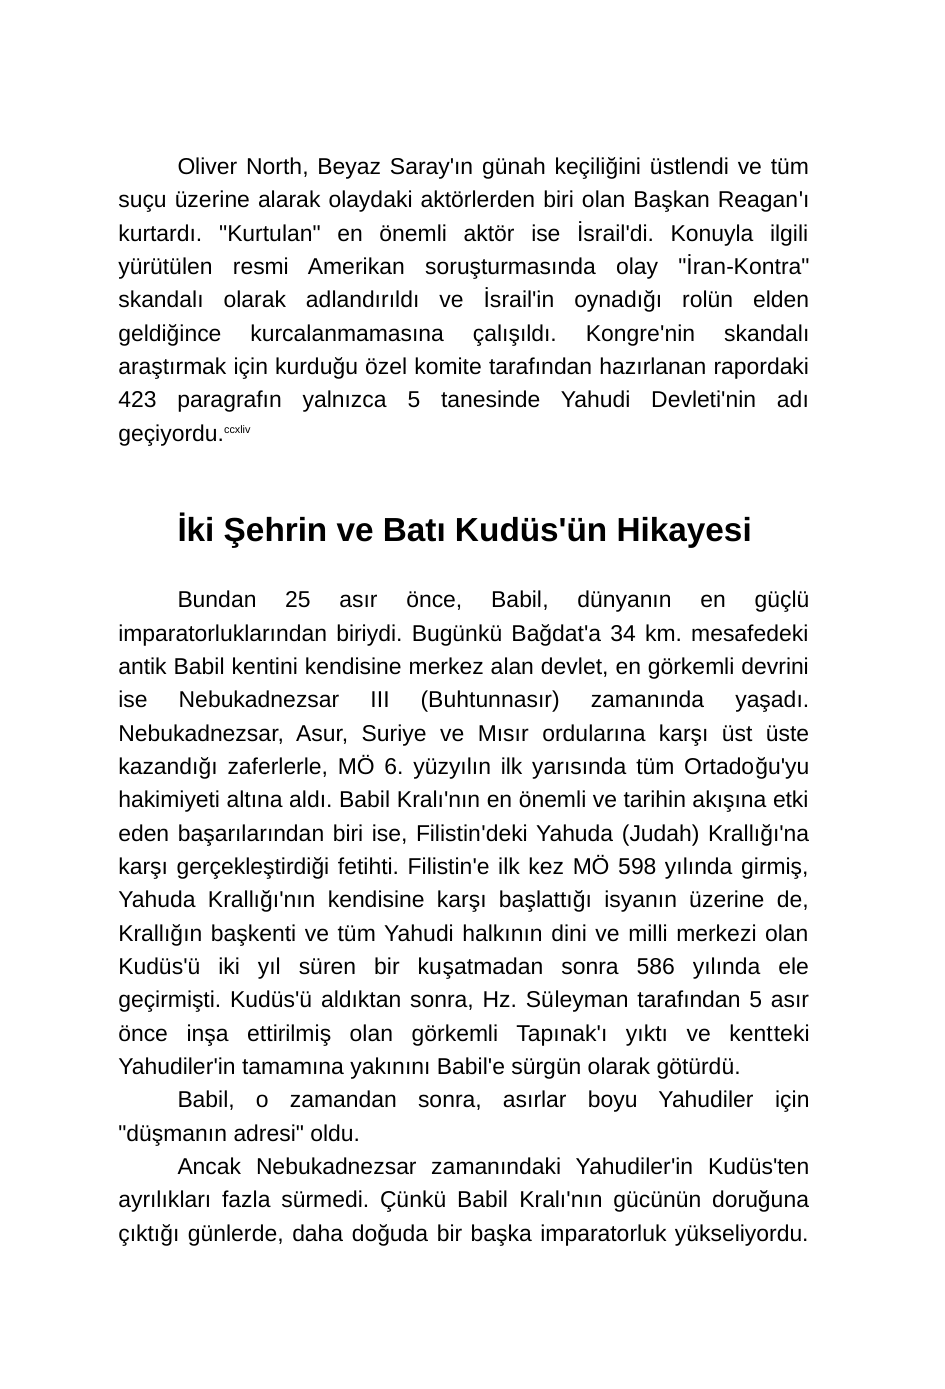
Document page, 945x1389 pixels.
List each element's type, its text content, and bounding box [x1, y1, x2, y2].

text Bundan 25 asır önce, Babil, dünyanın en güçlü imparatorluklarından biriydi. Bugünkü Bağdat'a 34 km. mesafedeki antik Babil kentini kendisine merkez alan devlet, en görkemli devrini ise Nebukadnezsar III (Buhtun­na­sır) zamanında yaşadı. Nebukadnezsar, Asur, Suriye ve Mısır ordularına karşı üst üste kazandığı zaferlerle, MÖ 6. yüzyılın ilk yarısında tüm Ortado­ğu'yu hakimiyeti altına aldı. Babil Kralı'nın en önemli ve tarihin akışına etki eden başarılarından biri ise, Filistin'deki Yahuda (Judah) Krallığı'na karşı gerçekleştirdiği fetihti. Filistin'e ilk kez MÖ 598 yılında girmiş, Yahuda Kral­lığı'nın kendisine karşı başlattığı isyanın üzerine de, Krallığın başkenti ve tüm Yahudi halkının dini ve milli merkezi olan Kudüs'ü iki yıl süren bir ku­şat­madan sonra 586 yılında ele geçirmişti. Kudüs'ü aldıktan sonra, Hz. Sü­ley­man tarafından 5 asır önce inşa ettirilmiş olan görkemli Tapınak'ı yıktı ve kent­teki Yahudiler'in tamamına yakınını Babil'e sürgün olarak götürdü. [118, 581, 809, 1081]
subtitle İki Şehrin ve Batı Kudüs'ün Hikayesi [118, 514, 809, 548]
text Ancak Nebukadnezsar zamanındaki Yahudiler'in Kudüs'ten ayrılık­ları fazla sürmedi. Çünkü Babil Kralı'nın gücünün doruğuna çıktığı günler­de, daha doğuda bir başka imparatorluk yükseliyordu. [118, 1148, 809, 1248]
text Oliver North, Beyaz Saray'ın günah keçiliğini üstlendi ve tüm suçu üzerine alarak olaydaki aktörlerden biri olan Başkan Reagan'ı kurtardı. "Kur­tulan" en önemli aktör ise İsrail'di. Konuyla ilgili yürütülen resmi Ame­rikan soruşturmasında olay "İran-Kontra" skandalı olarak adlandırıldı ve İs­rail'in oynadığı rolün elden geldiğince kurcalanmamasına çalışıldı. Kongre'­nin skandalı araştırmak için kurduğu özel komite tarafından hazırlanan rapordaki 423 paragrafın yalnızca 5 tanesinde Yahudi Devleti'nin adı geçiyordu. [118, 148, 809, 448]
text Babil, o zamandan sonra, asırlar boyu Yahudiler için "düşmanın adresi" oldu. [118, 1081, 809, 1148]
